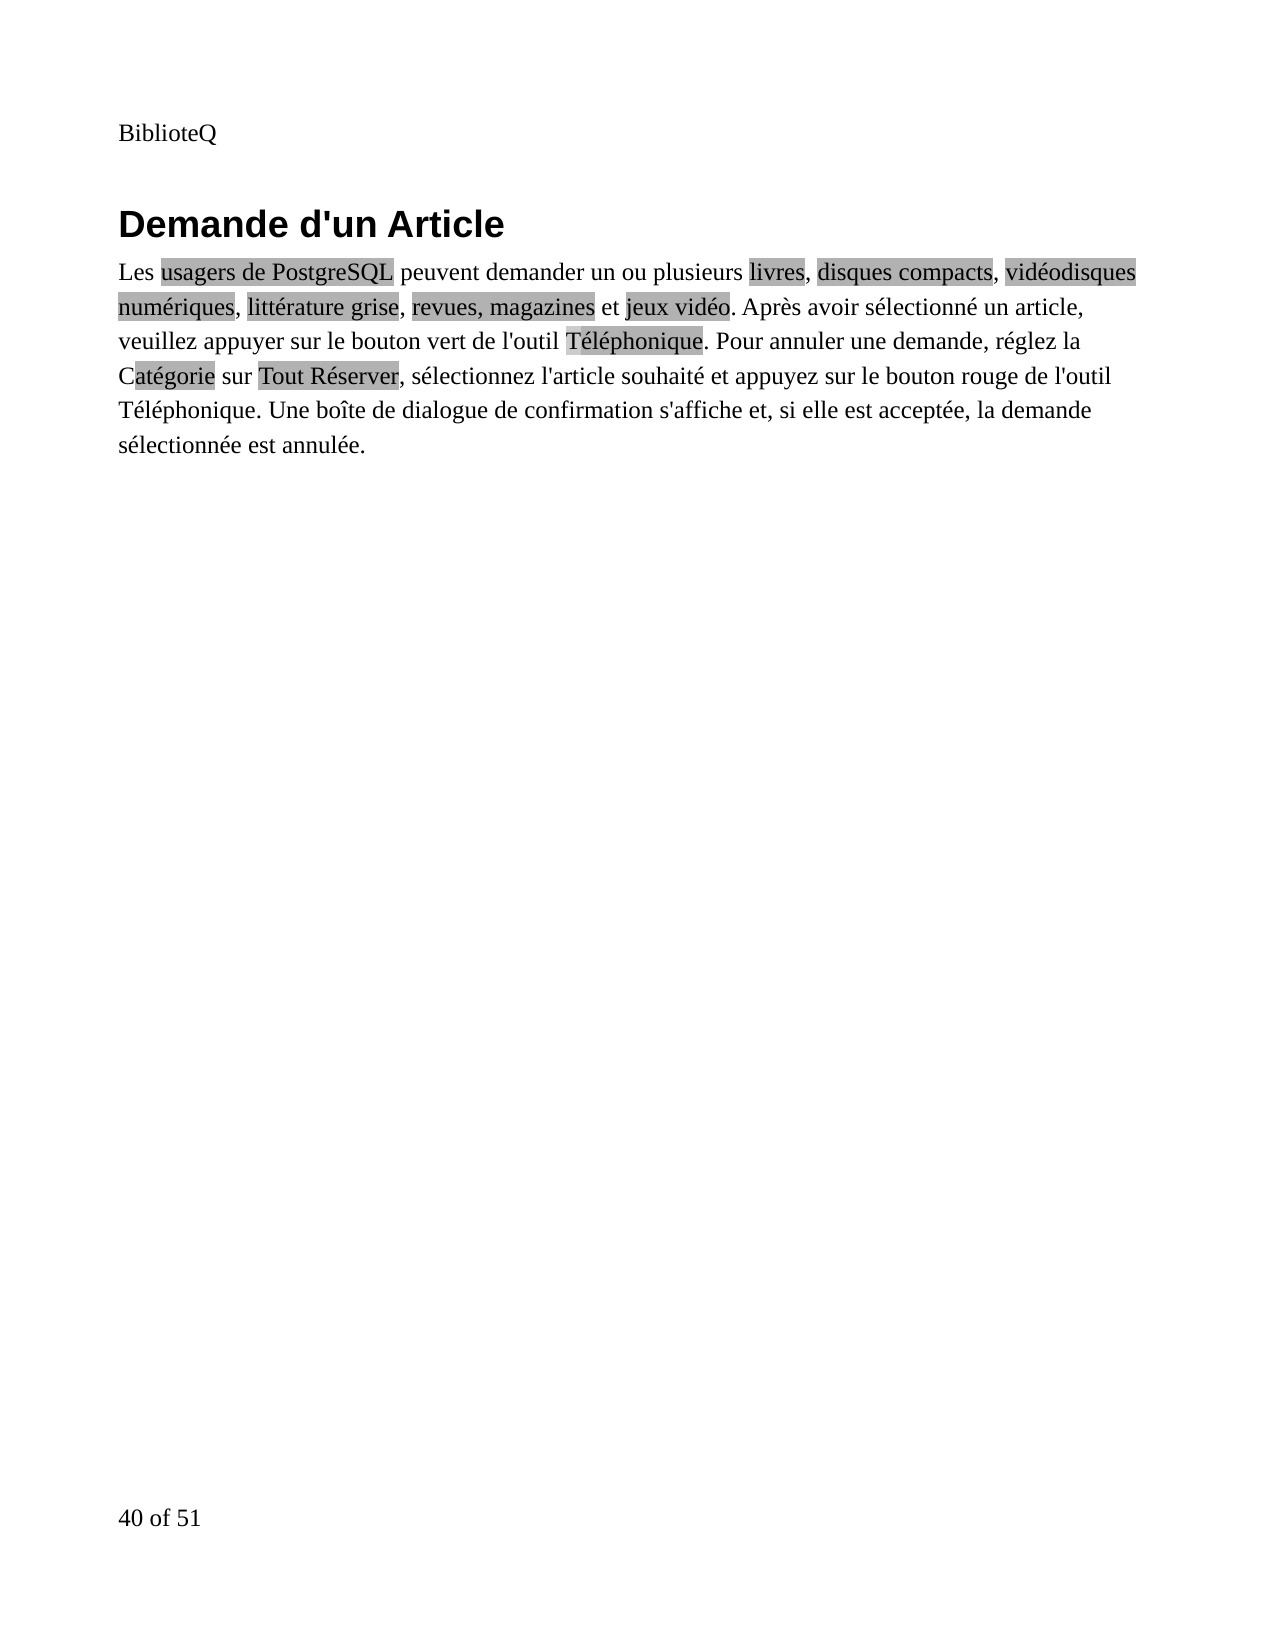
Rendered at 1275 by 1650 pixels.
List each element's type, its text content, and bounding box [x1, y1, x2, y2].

subtitle Demande d'un Article [118, 201, 1157, 245]
text Les usagers de PostgreSQL peuvent demander un ou plusieurs livres, disques compacts, vidéodisques numériques, littérature grise, revues, magazines et jeux vidéo. Après avoir sélectionné un article, veuillez appuyer sur le bouton vert de l'outil Téléphonique. Pour annuler une demande, réglez la Catégorie sur Tout Réserver, sélectionnez l'article souhaité et appuyez sur le bouton rouge de l'outil Téléphonique. Une boîte de dialogue de confirmation s'affiche et, si elle est acceptée, la demande sélectionnée est annulée. [118, 257, 1157, 459]
